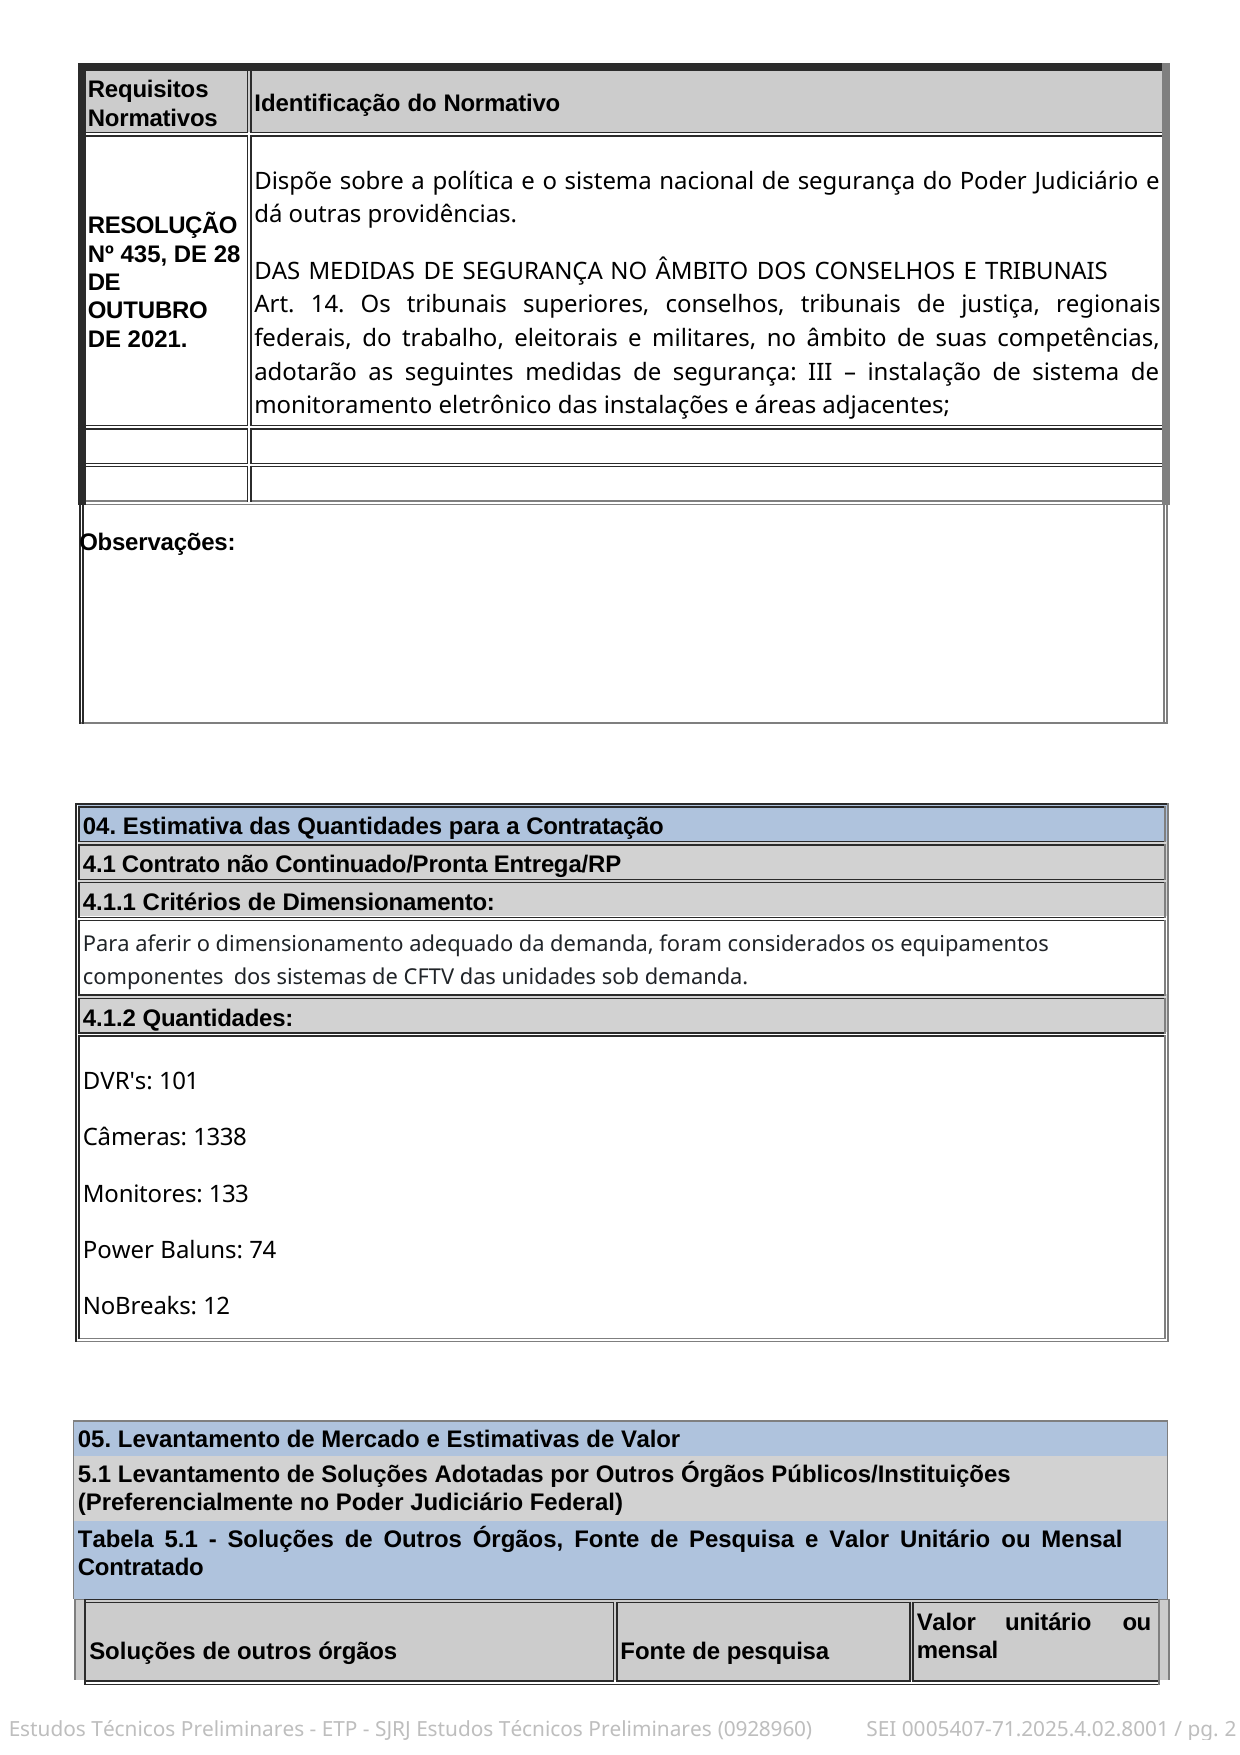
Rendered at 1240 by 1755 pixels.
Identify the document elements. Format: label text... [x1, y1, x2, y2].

table_cell DVR's: 101 Câmeras: 1338 Monitores: 133 Power Baluns: 74 NoBreaks: 12 [80, 1037, 1164, 1337]
table_cell RESOLUÇÃO Nº 435, DE 28 DE OUTUBRO DE 2021. [86, 137, 247, 425]
table_cell Para aferir o dimensionamento adequado da demanda, foram considerados os equipamentos componentes dos sistemas de CFTV das unidades sob demanda. [80, 921, 1164, 994]
table_header Valor unitário ou mensal [914, 1603, 1158, 1680]
table_cell 4.1 Contrato não Continuado/Pronta Entrega/RP [80, 846, 1164, 879]
table_header Fonte de pesquisa [618, 1603, 909, 1680]
table_cell 4.1.2 Quantidades: [80, 999, 1164, 1032]
table_cell [252, 467, 1162, 500]
table_header [1160, 1600, 1168, 1680]
table_header Soluções de outros órgãos [86, 1603, 613, 1680]
table_header 04. Estimativa das Quantidades para a Contratação [80, 808, 1164, 841]
table_cell Dispõe sobre a política e o sistema nacional de segurança do Poder Judiciário e dá outras providências. DAS MEDIDAS DE SEGURANÇA NO ÂMBITO DOS CONSELHOS E TRIBUNAIS Art. 14. Os tribunais superiores, conselhos, tribunais de justiça, regionais federais, do trabalho, eleitorais e militares, no âmbito de suas competências, adotarão as seguintes medidas de segurança: III – instalação de sistema de monitoramento eletrônico das instalações e áreas adjacentes; [252, 137, 1162, 425]
table_cell 5.1 Levantamento de Soluções Adotadas por Outros Órgãos Públicos/Instituições (Preferencialmente no Poder Judiciário Federal) [74, 1456, 1167, 1521]
table_header Identificação do Normativo [252, 71, 1162, 132]
table_header 05. Levantamento de Mercado e Estimativas de Valor [74, 1422, 1167, 1456]
table_cell [252, 430, 1162, 462]
table_cell [86, 467, 247, 500]
table_cell Tabela 5.1 - Soluções de Outros Órgãos, Fonte de Pesquisa e Valor Unitário ou Mensal Contratado [74, 1521, 1167, 1599]
table_cell 4.1.1 Critérios de Dimensionamento: [80, 883, 1164, 916]
table_cell Observações: [84, 505, 1163, 722]
table_header [76, 1600, 84, 1680]
table_cell [86, 430, 247, 462]
table_header Requisitos Normativos [86, 71, 247, 132]
